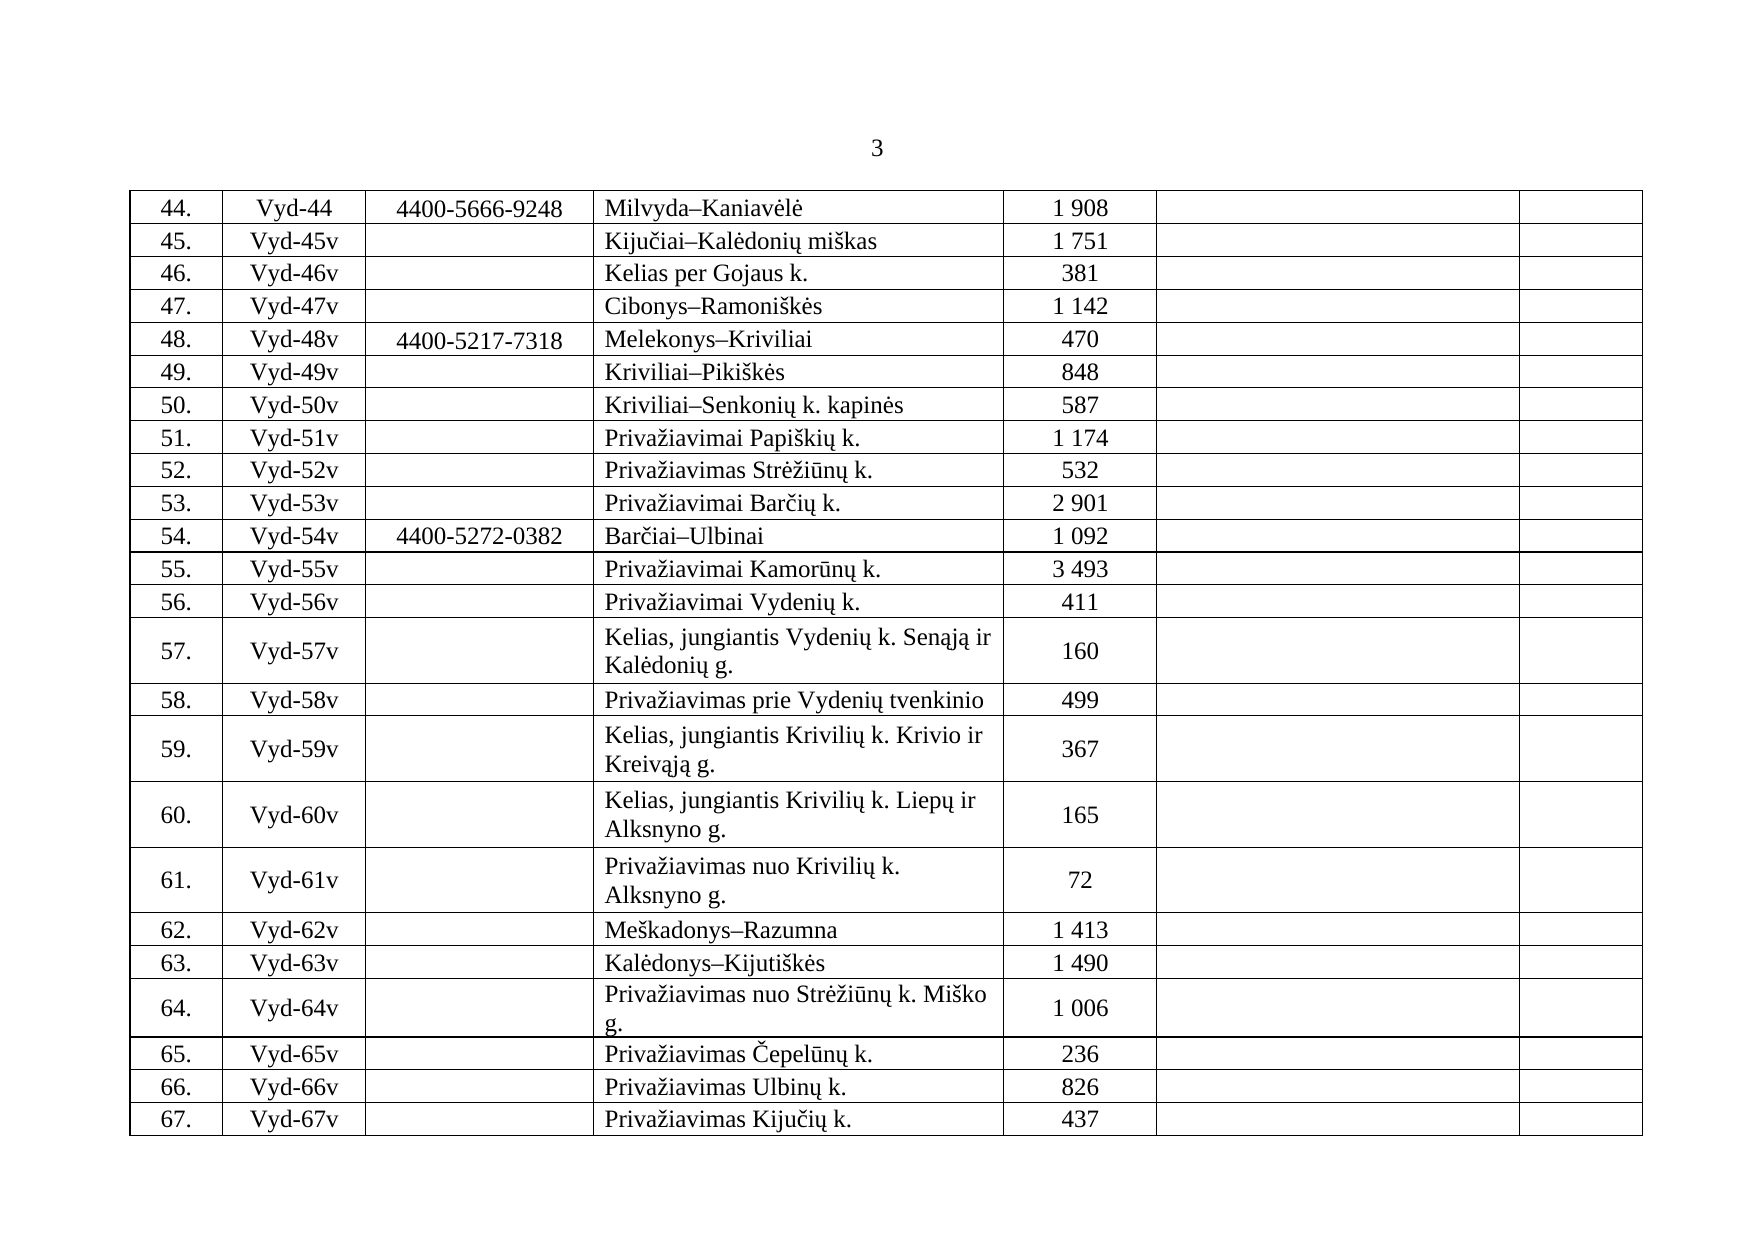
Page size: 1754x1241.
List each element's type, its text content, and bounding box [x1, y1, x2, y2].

table_cell Privažiavimai Papiškių k. [594, 421, 1003, 453]
table_cell 54. [131, 520, 222, 551]
table_cell Privažiavimas nuo Krivilių k. Alksnyno g. [594, 848, 1003, 912]
table_cell Kijučiai–Kalėdonių miškas [594, 224, 1003, 256]
table_cell Vyd-56v [223, 585, 365, 617]
table_cell Vyd-58v [223, 684, 365, 715]
table_cell 59. [131, 716, 222, 781]
table_cell 44. [131, 191, 222, 223]
table_cell 470 [1004, 323, 1156, 354]
table_cell Vyd-45v [223, 224, 365, 256]
table_cell [366, 716, 593, 781]
table_cell [1520, 257, 1642, 289]
table_cell 587 [1004, 388, 1156, 420]
table_cell [1520, 979, 1642, 1036]
table_cell 63. [131, 946, 222, 978]
table_cell Kelias per Gojaus k. [594, 257, 1003, 289]
table_cell Privažiavimas Ulbinų k. [594, 1070, 1003, 1102]
table_cell Vyd-61v [223, 848, 365, 912]
table_cell Kelias, jungiantis Vydenių k. Senąją ir Kalėdonių g. [594, 618, 1003, 683]
table_cell [1520, 421, 1642, 453]
table_cell Cibonys–Ramoniškės [594, 290, 1003, 322]
table_cell Kriviliai–Senkonių k. kapinės [594, 388, 1003, 420]
table_cell [1520, 946, 1642, 978]
table_cell [1157, 191, 1519, 223]
table_cell [1520, 618, 1642, 683]
table_cell 72 [1004, 848, 1156, 912]
table_cell 50. [131, 388, 222, 420]
table_cell [1157, 454, 1519, 486]
table_cell Vyd-44 [223, 191, 365, 223]
table_cell Melekonys–Kriviliai [594, 323, 1003, 354]
table_cell [366, 585, 593, 617]
table_cell 57. [131, 618, 222, 683]
table_cell Vyd-53v [223, 487, 365, 518]
table_cell [1520, 585, 1642, 617]
table_cell Vyd-52v [223, 454, 365, 486]
table_cell [1520, 290, 1642, 322]
table_cell 826 [1004, 1070, 1156, 1102]
table_cell 1 490 [1004, 946, 1156, 978]
table_cell Privažiavimas prie Vydenių tvenkinio [594, 684, 1003, 715]
table_cell 47. [131, 290, 222, 322]
table_cell [1157, 487, 1519, 518]
table_cell Barčiai–Ulbinai [594, 520, 1003, 551]
table_cell [366, 848, 593, 912]
table_cell [1157, 257, 1519, 289]
table_cell [366, 946, 593, 978]
table_cell 411 [1004, 585, 1156, 617]
table_cell Vyd-64v [223, 979, 365, 1036]
table_cell [1157, 782, 1519, 847]
table_cell 62. [131, 913, 222, 945]
table_cell 4400-5272-0382 [366, 520, 593, 551]
table_cell [1157, 421, 1519, 453]
table_cell [1157, 979, 1519, 1036]
table_cell [366, 684, 593, 715]
table_cell [366, 553, 593, 584]
table_cell [1520, 553, 1642, 584]
table_cell [1520, 1103, 1642, 1135]
table_cell 381 [1004, 257, 1156, 289]
table_cell [366, 388, 593, 420]
table_cell Vyd-49v [223, 356, 365, 387]
table_cell [1157, 684, 1519, 715]
table_cell [1157, 388, 1519, 420]
table_cell [366, 290, 593, 322]
table_cell 61. [131, 848, 222, 912]
table_cell 46. [131, 257, 222, 289]
table_cell [1157, 1038, 1519, 1069]
table_cell [1520, 224, 1642, 256]
table_cell [1520, 913, 1642, 945]
table_cell [1157, 1070, 1519, 1102]
table_cell 1 174 [1004, 421, 1156, 453]
table_cell [1157, 1103, 1519, 1135]
table_cell 367 [1004, 716, 1156, 781]
table_cell [1520, 848, 1642, 912]
table_cell [1157, 290, 1519, 322]
table_cell [366, 1070, 593, 1102]
table_cell [1157, 356, 1519, 387]
table_cell Vyd-63v [223, 946, 365, 978]
table_cell 64. [131, 979, 222, 1036]
table_cell [1157, 716, 1519, 781]
table_cell [1157, 848, 1519, 912]
table_cell 437 [1004, 1103, 1156, 1135]
table_cell [366, 782, 593, 847]
table_cell 1 751 [1004, 224, 1156, 256]
table_cell 45. [131, 224, 222, 256]
table_cell 1 142 [1004, 290, 1156, 322]
table_cell 66. [131, 1070, 222, 1102]
table_cell [366, 421, 593, 453]
table_cell [1520, 356, 1642, 387]
table_cell 56. [131, 585, 222, 617]
table_cell [366, 618, 593, 683]
table_cell [366, 224, 593, 256]
table_cell 53. [131, 487, 222, 518]
table_cell [366, 1103, 593, 1135]
table_cell Vyd-66v [223, 1070, 365, 1102]
table_cell 4400-5666-9248 [366, 191, 593, 223]
table_cell Kelias, jungiantis Krivilių k. Krivio ir Kreivąją g. [594, 716, 1003, 781]
table_cell Vyd-48v [223, 323, 365, 354]
table_cell Vyd-59v [223, 716, 365, 781]
table_cell 1 006 [1004, 979, 1156, 1036]
table_cell [1520, 487, 1642, 518]
table_cell [1157, 553, 1519, 584]
table_cell Milvyda–Kaniavėlė [594, 191, 1003, 223]
table_cell 532 [1004, 454, 1156, 486]
table_cell 60. [131, 782, 222, 847]
table_cell Privažiavimai Kamorūnų k. [594, 553, 1003, 584]
table_cell Vyd-50v [223, 388, 365, 420]
table_cell [1520, 684, 1642, 715]
table_cell 2 901 [1004, 487, 1156, 518]
table_cell 4400-5217-7318 [366, 323, 593, 354]
table_cell Privažiavimai Vydenių k. [594, 585, 1003, 617]
table_cell [1157, 913, 1519, 945]
table_cell Kalėdonys–Kijutiškės [594, 946, 1003, 978]
table_cell Vyd-65v [223, 1038, 365, 1069]
table_cell [1157, 323, 1519, 354]
table_cell [366, 356, 593, 387]
table_cell 1 413 [1004, 913, 1156, 945]
table_cell 1 092 [1004, 520, 1156, 551]
table_cell 236 [1004, 1038, 1156, 1069]
table_cell 165 [1004, 782, 1156, 847]
table_cell [366, 913, 593, 945]
table_cell [1520, 191, 1642, 223]
table_cell Privažiavimas Čepelūnų k. [594, 1038, 1003, 1069]
table_cell 3 493 [1004, 553, 1156, 584]
table_cell Meškadonys–Razumna [594, 913, 1003, 945]
table_cell Kelias, jungiantis Krivilių k. Liepų ir Alksnyno g. [594, 782, 1003, 847]
table_cell 499 [1004, 684, 1156, 715]
table_cell [366, 979, 593, 1036]
table_cell [1520, 1038, 1642, 1069]
table_cell Privažiavimas nuo Strėžiūnų k. Miško g. [594, 979, 1003, 1036]
table_cell Vyd-67v [223, 1103, 365, 1135]
table_cell [1157, 946, 1519, 978]
table_cell Vyd-51v [223, 421, 365, 453]
table_cell [1157, 618, 1519, 683]
table_cell 55. [131, 553, 222, 584]
table_cell [366, 454, 593, 486]
table_cell Vyd-60v [223, 782, 365, 847]
table_cell 1 908 [1004, 191, 1156, 223]
table_cell 65. [131, 1038, 222, 1069]
table_cell 848 [1004, 356, 1156, 387]
table_cell [1520, 520, 1642, 551]
table_cell Vyd-47v [223, 290, 365, 322]
table_cell [1157, 224, 1519, 256]
table_cell [1157, 585, 1519, 617]
table_cell 51. [131, 421, 222, 453]
table_cell [366, 257, 593, 289]
table_cell [366, 1038, 593, 1069]
table_cell Vyd-54v [223, 520, 365, 551]
table_cell 48. [131, 323, 222, 354]
table_cell Vyd-62v [223, 913, 365, 945]
table_cell Privažiavimas Strėžiūnų k. [594, 454, 1003, 486]
table_cell 67. [131, 1103, 222, 1135]
table_cell [1157, 520, 1519, 551]
table_cell Privažiavimai Barčių k. [594, 487, 1003, 518]
table_cell Vyd-46v [223, 257, 365, 289]
table_cell 52. [131, 454, 222, 486]
table_cell [1520, 323, 1642, 354]
table_cell [366, 487, 593, 518]
table_cell [1520, 388, 1642, 420]
table_cell 160 [1004, 618, 1156, 683]
table_cell 49. [131, 356, 222, 387]
table_cell [1520, 454, 1642, 486]
table_cell Vyd-55v [223, 553, 365, 584]
table_cell Vyd-57v [223, 618, 365, 683]
table_cell Privažiavimas Kijučių k. [594, 1103, 1003, 1135]
table_cell [1520, 716, 1642, 781]
table_cell 58. [131, 684, 222, 715]
table_cell [1520, 1070, 1642, 1102]
table_cell [1520, 782, 1642, 847]
table_cell Kriviliai–Pikiškės [594, 356, 1003, 387]
